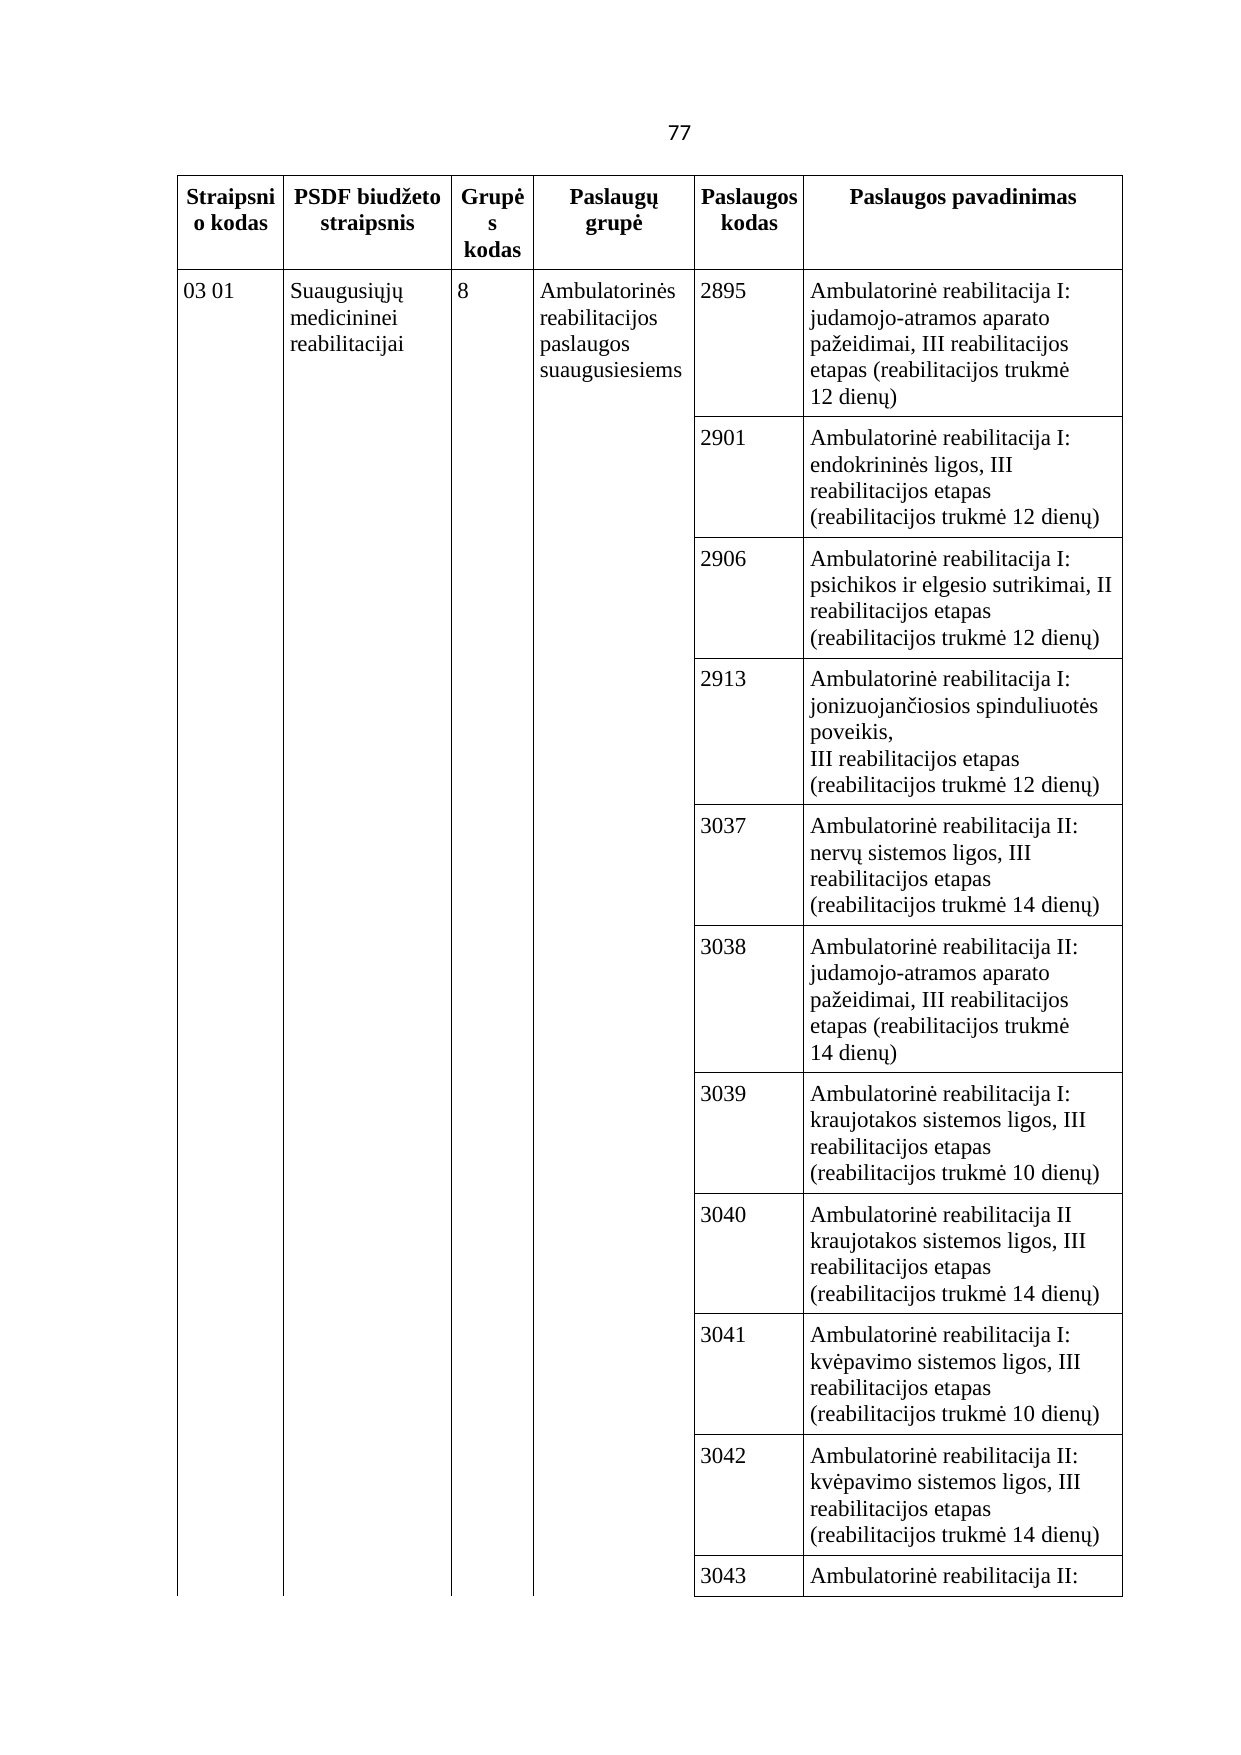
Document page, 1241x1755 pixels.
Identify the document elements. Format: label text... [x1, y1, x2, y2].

table_cell 03 01 [178, 270, 283, 416]
table_cell 3038 [695, 926, 803, 1072]
table_cell Ambulatorinė reabilitacija II kraujotakos sistemos ligos, III reabilitacijos etapas (reabilitacijos trukmė 14 dienų) [804, 1194, 1122, 1313]
table_cell [534, 1555, 694, 1596]
table_cell [534, 1434, 694, 1554]
table_cell Ambulatorinė reabilitacija II: nervų sistemos ligos, III reabilitacijos etapas (reabilitacijos trukmė 14 dienų) [804, 805, 1122, 925]
table_cell [284, 1193, 451, 1313]
table_cell [452, 1193, 533, 1313]
table_cell Ambulatorinės reabilitacijos paslaugos suaugusiesiems [534, 270, 694, 416]
table_cell [284, 416, 451, 537]
table_cell Ambulatorinė reabilitacija II: kvėpavimo sistemos ligos, III reabilitacijos etapas (reabilitacijos trukmė 14 dienų) [804, 1435, 1122, 1554]
table_cell [534, 925, 694, 1072]
table_cell 3041 [695, 1314, 803, 1434]
table_cell [452, 1434, 533, 1554]
table_header Straipsnio kodas [178, 176, 283, 269]
table_cell Ambulatorinė reabilitacija I: psichikos ir elgesio sutrikimai, II reabilitacijos etapas (reabilitacijos trukmė 12 dienų) [804, 538, 1122, 657]
table_cell Ambulatorinė reabilitacija I: judamojo-atramos aparato pažeidimai, III reabilitacijos etapas (reabilitacijos trukmė 12 dienų) [804, 270, 1122, 416]
table_cell [452, 804, 533, 925]
table_cell [534, 416, 694, 537]
table_header Grupės kodas [452, 176, 533, 269]
table_cell [534, 658, 694, 804]
table_cell Suaugusiųjų medicininei reabilitacijai [284, 270, 451, 416]
table_cell [534, 1313, 694, 1434]
table_cell [452, 537, 533, 657]
table_cell [178, 658, 283, 804]
table_header Paslaugos kodas [695, 176, 803, 269]
table_header Paslaugos pavadinimas [804, 176, 1122, 269]
table_cell [178, 1072, 283, 1193]
table_cell [534, 1193, 694, 1313]
table_cell 3039 [695, 1073, 803, 1193]
table_cell Ambulatorinė reabilitacija I: endokrininės ligos, III reabilitacijos etapas (reabilitacijos trukmė 12 dienų) [804, 417, 1122, 537]
table_cell [284, 804, 451, 925]
table_cell Ambulatorinė reabilitacija II: judamojo-atramos aparato pažeidimai, III reabilitacijos etapas (reabilitacijos trukmė 14 dienų) [804, 926, 1122, 1072]
table_cell 3040 [695, 1194, 803, 1313]
table_cell [178, 1434, 283, 1554]
table_cell [284, 1313, 451, 1434]
table_cell [452, 1072, 533, 1193]
table_cell [284, 537, 451, 657]
table_cell Ambulatorinė reabilitacija I: kvėpavimo sistemos ligos, III reabilitacijos etapas (reabilitacijos trukmė 10 dienų) [804, 1314, 1122, 1434]
table_cell Ambulatorinė reabilitacija I: jonizuojančiosios spinduliuotės poveikis, III reabilitacijos etapas (reabilitacijos trukmė 12 dienų) [804, 659, 1122, 804]
table_cell [284, 658, 451, 804]
table_cell [178, 1555, 283, 1596]
table_cell [284, 925, 451, 1072]
table_cell [452, 1313, 533, 1434]
table_cell 3037 [695, 805, 803, 925]
table_cell [178, 925, 283, 1072]
table_cell [178, 416, 283, 537]
table_cell 2913 [695, 659, 803, 804]
table_cell [452, 925, 533, 1072]
table_cell [284, 1555, 451, 1596]
table_cell [284, 1072, 451, 1193]
table_cell [534, 537, 694, 657]
table_cell [284, 1434, 451, 1554]
table_cell 3042 [695, 1435, 803, 1554]
table_cell [452, 1555, 533, 1596]
table_header PSDF biudžeto straipsnis [284, 176, 451, 269]
table_cell [178, 1193, 283, 1313]
table_cell 2895 [695, 270, 803, 416]
table_cell 3043 [695, 1556, 803, 1596]
table_cell Ambulatorinė reabilitacija II: [804, 1556, 1122, 1596]
table_header Paslaugų grupė [534, 176, 694, 269]
table_cell [452, 416, 533, 537]
table_cell 8 [452, 270, 533, 416]
table_cell [178, 537, 283, 657]
table_cell Ambulatorinė reabilitacija I: kraujotakos sistemos ligos, III reabilitacijos etapas (reabilitacijos trukmė 10 dienų) [804, 1073, 1122, 1193]
table_cell [178, 1313, 283, 1434]
table_cell [452, 658, 533, 804]
table_cell [178, 804, 283, 925]
table_cell 2906 [695, 538, 803, 657]
table_cell [534, 804, 694, 925]
table_cell [534, 1072, 694, 1193]
table_cell 2901 [695, 417, 803, 537]
